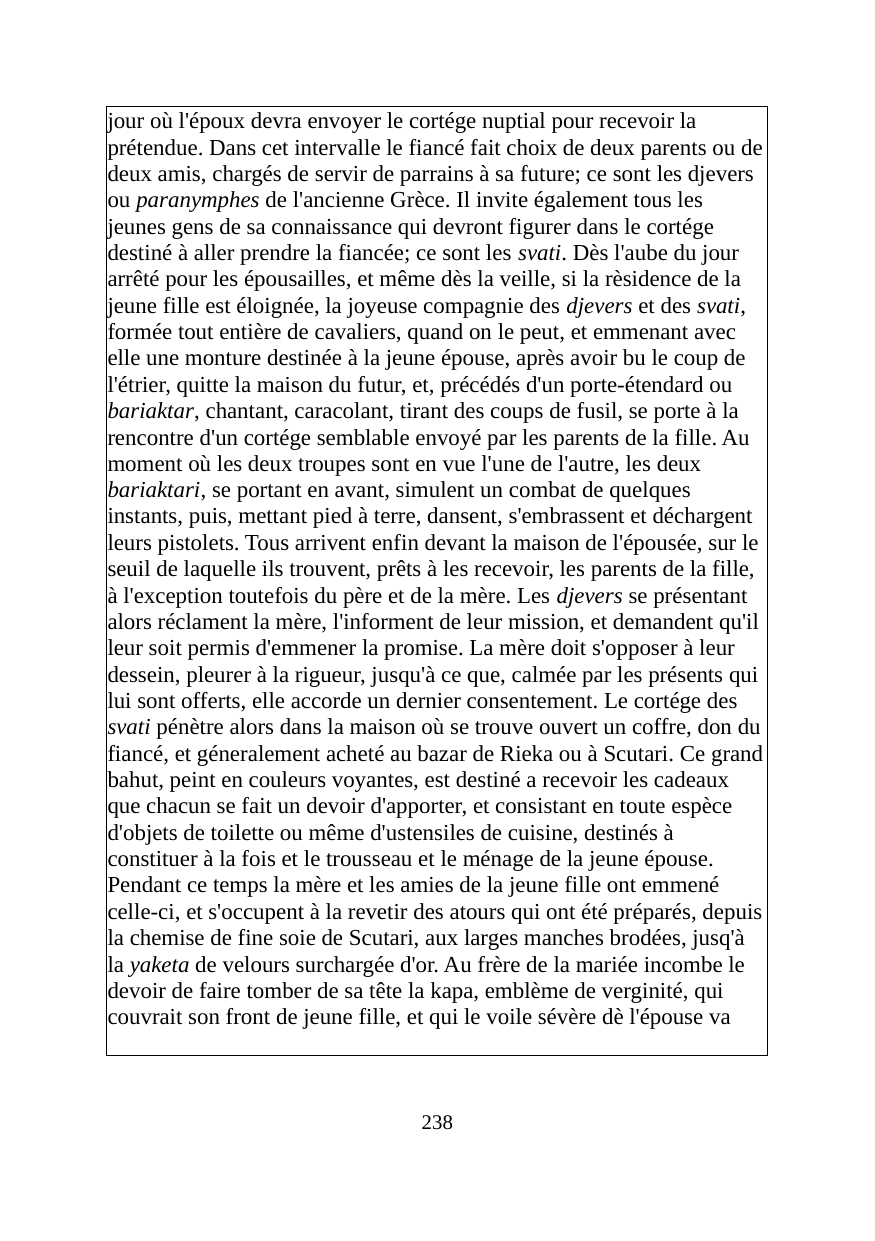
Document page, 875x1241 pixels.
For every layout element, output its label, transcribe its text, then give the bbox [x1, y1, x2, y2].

text jour où l'époux devra envoyer le cortége nuptial pour recevoir la prétendue. Dans cet intervalle le fiancé fait choix de deux parents ou de deux amis, chargés de servir de parrains à sa future; ce sont les djevers ou paranymphes de l'ancienne Grèce. Il invite également tous les jeunes gens de sa connaissance qui devront figurer dans le cortége destiné à aller prendre la fiancée; ce sont les svati. Dès l'aube du jour arrêté pour les épousailles, et même dès la veille, si la rèsidence de la jeune fille est éloignée, la joyeuse compagnie des djevers et des svati, formée tout entière de cavaliers, quand on le peut, et emmenant avec elle une monture destinée à la jeune épouse, après avoir bu le coup de l'étrier, quitte la maison du futur, et, précédés d'un porte-étendard ou bariaktar, chantant, caracolant, tirant des coups de fusil, se porte à la rencontre d'un cortége semblable envoyé par les parents de la fille. Au moment où les deux troupes sont en vue l'une de l'autre, les deux bariaktari, se portant en avant, simulent un combat de quelques instants, puis, mettant pied à terre, dansent, s'embrassent et déchargent leurs pistolets. Tous arrivent enfin devant la maison de l'épousée, sur le seuil de laquelle ils trouvent, prêts à les recevoir, les parents de la fille, à l'exception toutefois du père et de la mère. Les djevers se présentant alors réclament la mère, l'informent de leur mission, et demandent qu'il leur soit permis d'emmener la promise. La mère doit s'opposer à leur dessein, pleurer à la rigueur, jusqu'à ce que, calmée par les présents qui lui sont offerts, elle accorde un dernier consentement. Le cortége des svati pénètre alors dans la maison où se trouve ouvert un coffre, don du fiancé, et géneralement acheté au bazar de Rieka ou à Scutari. Ce grand bahut, peint en couleurs voyantes, est destiné a recevoir les cadeaux que chacun se fait un devoir d'apporter, et consistant en toute espèce d'objets de toilette ou même d'ustensiles de cuisine, destinés à constituer à la fois et le trousseau et le ménage de la jeune épouse. Pendant ce temps la mère et les amies de la jeune fille ont emmené celle-ci, et s'occupent à la revetir des atours qui ont été préparés, depuis la chemise de fine soie de Scutari, aux larges manches brodées, jusq'à la yaketa de velours surchargée d'or. Au frère de la mariée incombe le devoir de faire tomber de sa tête la kapa, emblème de verginité, qui couvrait son front de jeune fille, et qui le voile sévère dè l'épouse va [107, 107, 767, 1055]
